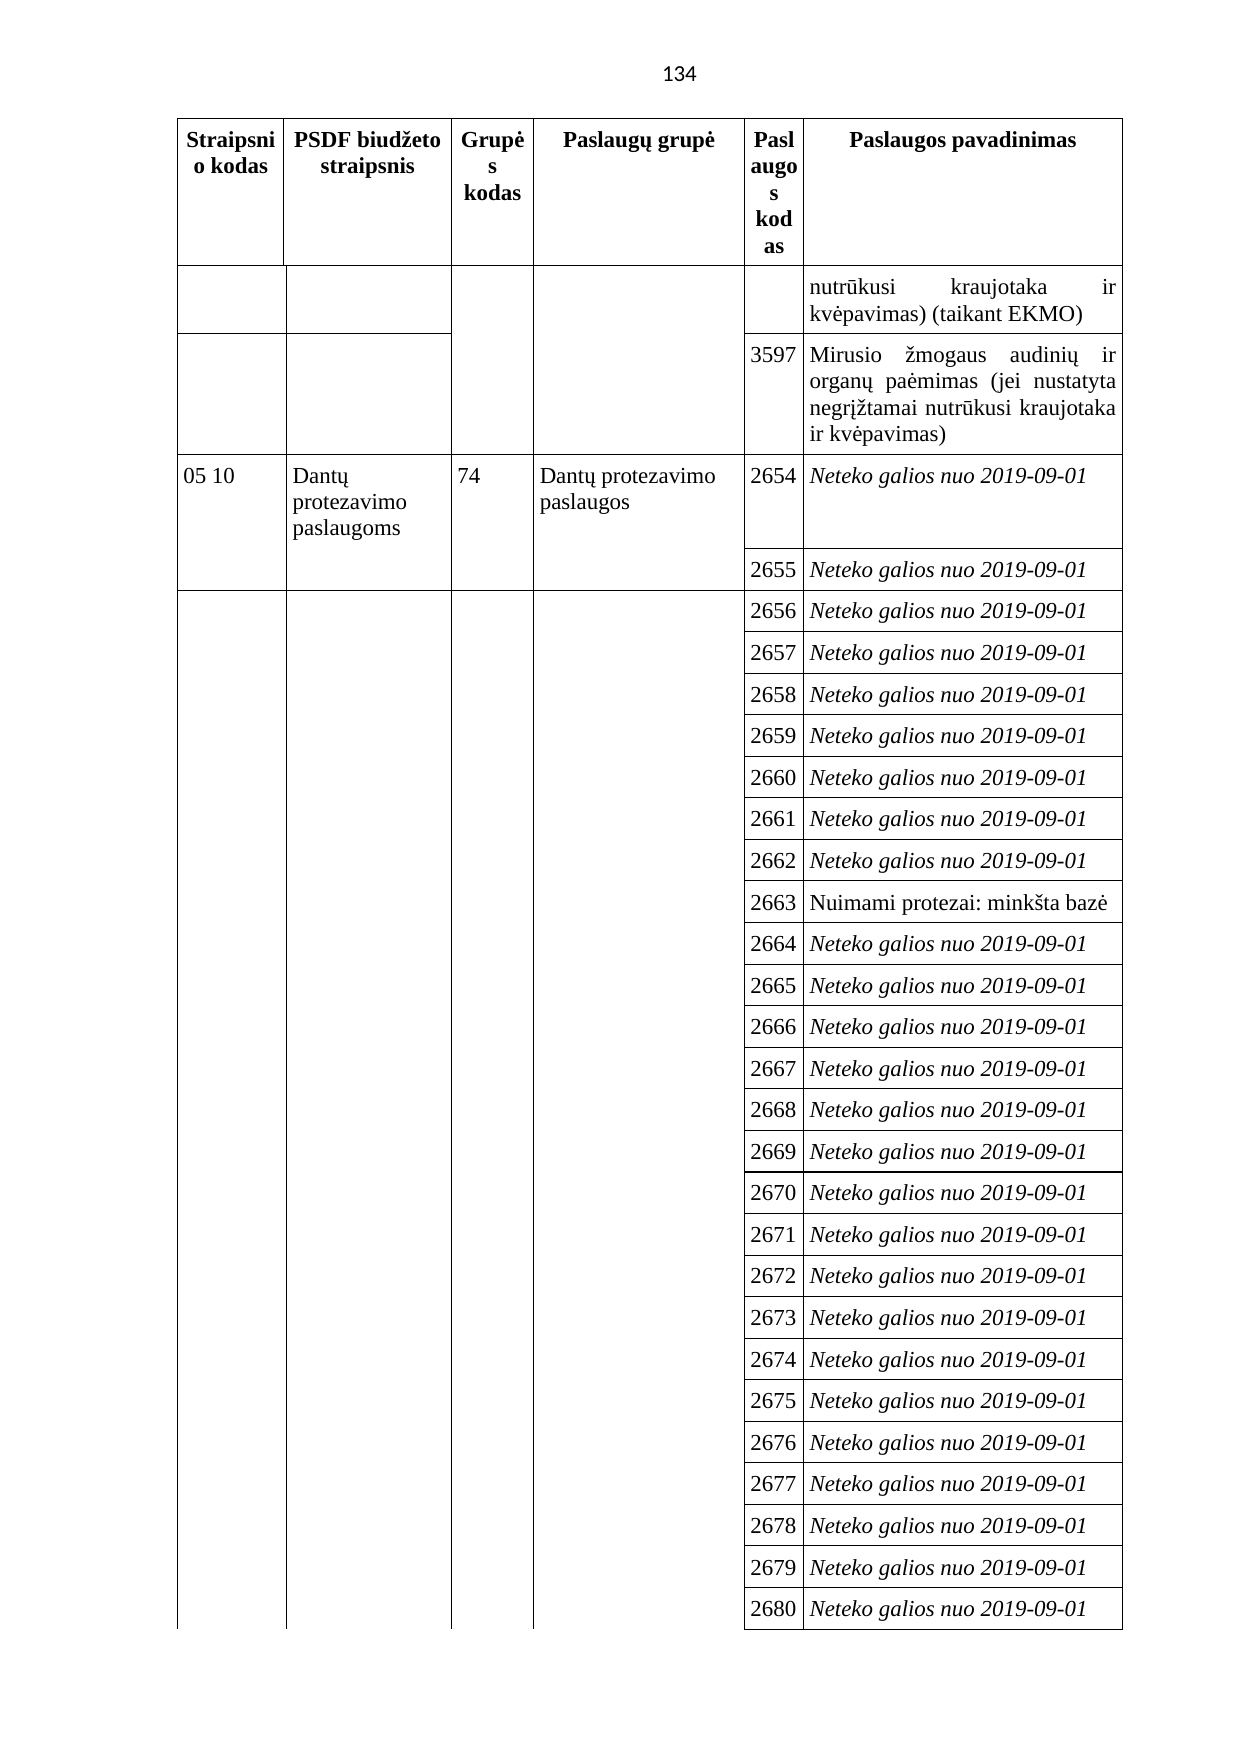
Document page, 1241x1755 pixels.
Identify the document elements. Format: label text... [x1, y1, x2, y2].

table_cell 2658 [745, 674, 803, 714]
table_cell [178, 673, 286, 714]
table_cell 2675 [745, 1380, 803, 1421]
table_header Paslaugos kodas [745, 119, 803, 265]
table_cell [534, 673, 744, 714]
table_cell Dantų protezavimo paslaugoms [287, 455, 451, 548]
table_cell [287, 1379, 451, 1421]
table_cell 2663 [745, 881, 803, 922]
table_cell [452, 1005, 533, 1047]
table_cell [534, 1338, 744, 1379]
table_cell [534, 1462, 744, 1504]
table_cell [452, 922, 533, 963]
table_cell [178, 880, 286, 922]
table_cell [178, 591, 286, 631]
table_header Straipsnio kodas [178, 119, 283, 265]
table_cell [178, 1171, 286, 1213]
table_cell 2676 [745, 1422, 803, 1462]
table_cell [287, 922, 451, 963]
table_cell Neteko galios nuo 2019-09-01 [804, 1214, 1122, 1254]
table_cell [178, 1462, 286, 1504]
table_cell 2665 [745, 965, 803, 1005]
table_cell [178, 797, 286, 839]
table_cell 2666 [745, 1006, 803, 1047]
table_cell [178, 1421, 286, 1462]
table_cell [452, 1587, 533, 1628]
table_cell Neteko galios nuo 2019-09-01 [804, 591, 1122, 631]
table_cell 2659 [745, 715, 803, 756]
table_cell Neteko galios nuo 2019-09-01 [804, 840, 1122, 880]
table_cell [452, 839, 533, 880]
table_cell 2655 [745, 549, 803, 589]
table_cell [287, 797, 451, 839]
table_cell [287, 1462, 451, 1504]
table_cell 2669 [745, 1131, 803, 1171]
table_cell [178, 1545, 286, 1587]
table_cell [452, 591, 533, 631]
table_cell Neteko galios nuo 2019-09-01 [804, 1297, 1122, 1338]
table_cell [287, 964, 451, 1005]
table_cell [178, 1379, 286, 1421]
table_cell [452, 714, 533, 756]
table_cell [452, 1130, 533, 1171]
table_cell [452, 1255, 533, 1296]
table_cell Neteko galios nuo 2019-09-01 [804, 1463, 1122, 1504]
table_cell Mirusio žmogaus audinių ir organų paėmimas (jei nustatyta negrįžtamai nutrūkusi kraujotaka ir kvėpavimas) [804, 334, 1122, 454]
table_cell Neteko galios nuo 2019-09-01 [804, 965, 1122, 1005]
table_cell [178, 1005, 286, 1047]
table_cell [534, 1171, 744, 1213]
table_cell 2672 [745, 1256, 803, 1296]
table_cell [287, 1587, 451, 1628]
table_cell 2671 [745, 1214, 803, 1254]
table_cell [178, 1338, 286, 1379]
table_cell [287, 1504, 451, 1545]
table_cell [178, 756, 286, 797]
table_cell [452, 1047, 533, 1088]
table_cell 2656 [745, 591, 803, 631]
table_cell 74 [452, 455, 533, 548]
table_cell Neteko galios nuo 2019-09-01 [804, 1380, 1122, 1421]
table_cell 2677 [745, 1463, 803, 1504]
table_cell [178, 922, 286, 963]
table_header Paslaugų grupė [534, 119, 744, 265]
table_cell [534, 797, 744, 839]
table_cell [287, 1213, 451, 1254]
table_cell [534, 266, 744, 454]
table_cell [534, 548, 744, 589]
table_cell Neteko galios nuo 2019-09-01 [804, 632, 1122, 673]
table_cell [178, 714, 286, 756]
table_cell [452, 673, 533, 714]
table_cell Neteko galios nuo 2019-09-01 [804, 455, 1122, 548]
table_cell 2679 [745, 1546, 803, 1587]
table_cell [534, 1379, 744, 1421]
table_cell [452, 1171, 533, 1213]
table_cell [452, 631, 533, 673]
table_cell 3597 [745, 334, 803, 454]
table_cell [534, 1504, 744, 1545]
table_cell [534, 922, 744, 963]
table_cell [452, 880, 533, 922]
table_cell [452, 548, 533, 589]
table_cell [452, 1504, 533, 1545]
table_cell [287, 1338, 451, 1379]
table_cell 2664 [745, 923, 803, 963]
table_cell 2660 [745, 757, 803, 797]
table_cell [534, 714, 744, 756]
table_cell [178, 1504, 286, 1545]
table_cell Neteko galios nuo 2019-09-01 [804, 1546, 1122, 1587]
table_cell 2667 [745, 1048, 803, 1088]
table_cell [287, 1088, 451, 1130]
table_cell [287, 1421, 451, 1462]
table_cell [534, 1421, 744, 1462]
table_cell [534, 1005, 744, 1047]
table_cell [534, 1255, 744, 1296]
table_cell 2668 [745, 1089, 803, 1130]
table_cell [178, 631, 286, 673]
table_cell [534, 631, 744, 673]
table_cell Neteko galios nuo 2019-09-01 [804, 1422, 1122, 1462]
table_cell Neteko galios nuo 2019-09-01 [804, 1588, 1122, 1628]
table_cell Neteko galios nuo 2019-09-01 [804, 798, 1122, 839]
table_cell [287, 839, 451, 880]
table_cell Dantų protezavimo paslaugos [534, 455, 744, 548]
table_cell [534, 1545, 744, 1587]
table_cell [178, 1047, 286, 1088]
table_cell [287, 880, 451, 922]
table_cell 05 10 [178, 455, 286, 548]
table_cell Neteko galios nuo 2019-09-01 [804, 1505, 1122, 1545]
table_cell Neteko galios nuo 2019-09-01 [804, 1339, 1122, 1379]
table_cell [452, 266, 533, 454]
table_cell 2662 [745, 840, 803, 880]
table_cell [287, 673, 451, 714]
table_cell 2654 [745, 455, 803, 548]
table_cell [452, 1379, 533, 1421]
table_header Grupės kodas [452, 119, 533, 265]
table_cell [452, 1213, 533, 1254]
table_cell [287, 548, 451, 589]
table_cell [534, 591, 744, 631]
table_cell Neteko galios nuo 2019-09-01 [804, 1048, 1122, 1088]
table_cell [178, 1587, 286, 1628]
table_cell [178, 1130, 286, 1171]
table_cell [534, 1296, 744, 1338]
table_cell nutrūkusi kraujotaka ir kvėpavimas) (taikant EKMO) [804, 266, 1122, 333]
table_cell [287, 756, 451, 797]
table_cell Neteko galios nuo 2019-09-01 [804, 1006, 1122, 1047]
table_header Paslaugos pavadinimas [804, 119, 1122, 265]
table_cell [287, 591, 451, 631]
table_cell [178, 334, 286, 454]
table_cell [287, 631, 451, 673]
table_cell [452, 1296, 533, 1338]
table_cell 2673 [745, 1297, 803, 1338]
table_cell [287, 1130, 451, 1171]
table_cell 2657 [745, 632, 803, 673]
table_cell [452, 1421, 533, 1462]
table_cell Neteko galios nuo 2019-09-01 [804, 715, 1122, 756]
table_cell [178, 548, 286, 589]
table_cell [534, 1088, 744, 1130]
table_cell Nuimami protezai: minkšta bazė [804, 881, 1122, 922]
table_cell [534, 880, 744, 922]
table_cell Neteko galios nuo 2019-09-01 [804, 549, 1122, 589]
table_cell [287, 1296, 451, 1338]
table_cell [178, 1213, 286, 1254]
table_cell [452, 1338, 533, 1379]
table_cell 2670 [745, 1173, 803, 1213]
table_cell [452, 1462, 533, 1504]
table_cell Neteko galios nuo 2019-09-01 [804, 1256, 1122, 1296]
table_cell [287, 266, 451, 333]
table_cell [178, 266, 286, 333]
table_cell [534, 1130, 744, 1171]
table_cell Neteko galios nuo 2019-09-01 [804, 1173, 1122, 1213]
table_cell Neteko galios nuo 2019-09-01 [804, 674, 1122, 714]
table_cell Neteko galios nuo 2019-09-01 [804, 923, 1122, 963]
table_cell Neteko galios nuo 2019-09-01 [804, 757, 1122, 797]
table_cell [534, 1213, 744, 1254]
table_cell [534, 964, 744, 1005]
table_cell 2680 [745, 1588, 803, 1628]
table_cell 2678 [745, 1505, 803, 1545]
table_cell Neteko galios nuo 2019-09-01 [804, 1131, 1122, 1171]
table_cell [452, 1545, 533, 1587]
table_cell [287, 1545, 451, 1587]
table_cell [534, 1587, 744, 1628]
table_cell [287, 1171, 451, 1213]
table_header PSDF biudžeto straipsnis [284, 119, 451, 265]
table_cell [287, 714, 451, 756]
table_cell [287, 1047, 451, 1088]
table_cell [745, 266, 803, 333]
table_cell [178, 839, 286, 880]
table_cell [452, 964, 533, 1005]
table_cell [178, 1296, 286, 1338]
table_cell Neteko galios nuo 2019-09-01 [804, 1089, 1122, 1130]
table_cell 2674 [745, 1339, 803, 1379]
table_cell 2661 [745, 798, 803, 839]
table_cell [452, 1088, 533, 1130]
table_cell [534, 1047, 744, 1088]
table_cell [287, 1255, 451, 1296]
table_cell [534, 839, 744, 880]
table_cell [452, 797, 533, 839]
table_cell [178, 1255, 286, 1296]
table_cell [534, 756, 744, 797]
table_cell [178, 964, 286, 1005]
table_cell [452, 756, 533, 797]
table_cell [287, 1005, 451, 1047]
table_cell [287, 334, 451, 454]
table_cell [178, 1088, 286, 1130]
